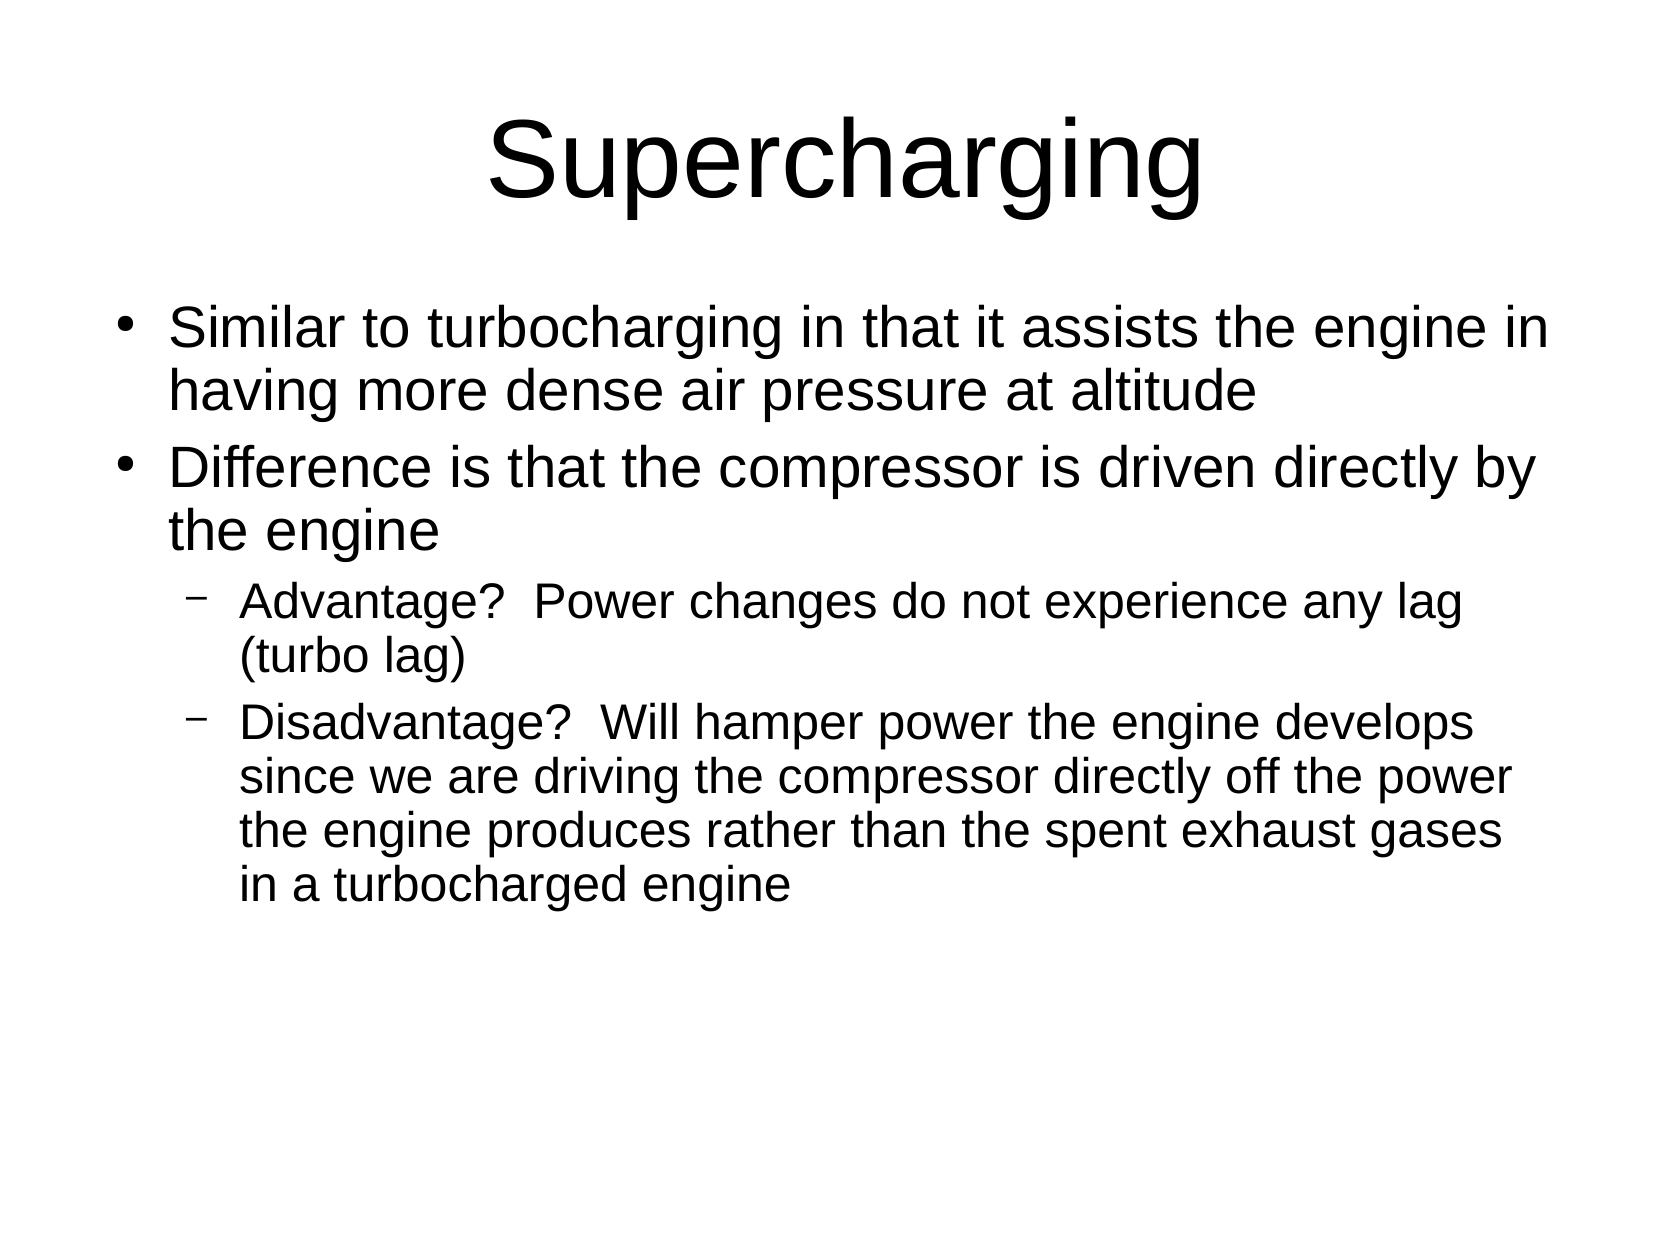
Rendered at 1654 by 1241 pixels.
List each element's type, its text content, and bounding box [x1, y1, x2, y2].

list Similar to turbocharging in that it assists the engine in having more dense air pressure at altitude Difference is that the compressor is driven directly by the engine Advantage? Power changes do not experience any lag (turbo lag) Disadvantage? Will hamper power the engine develops since we are driving the compressor directly off the power the engine produces rather than the spent exhaust gases in a turbocharged engine [82, 289, 1571, 1108]
title Supercharging [82, 49, 1571, 257]
